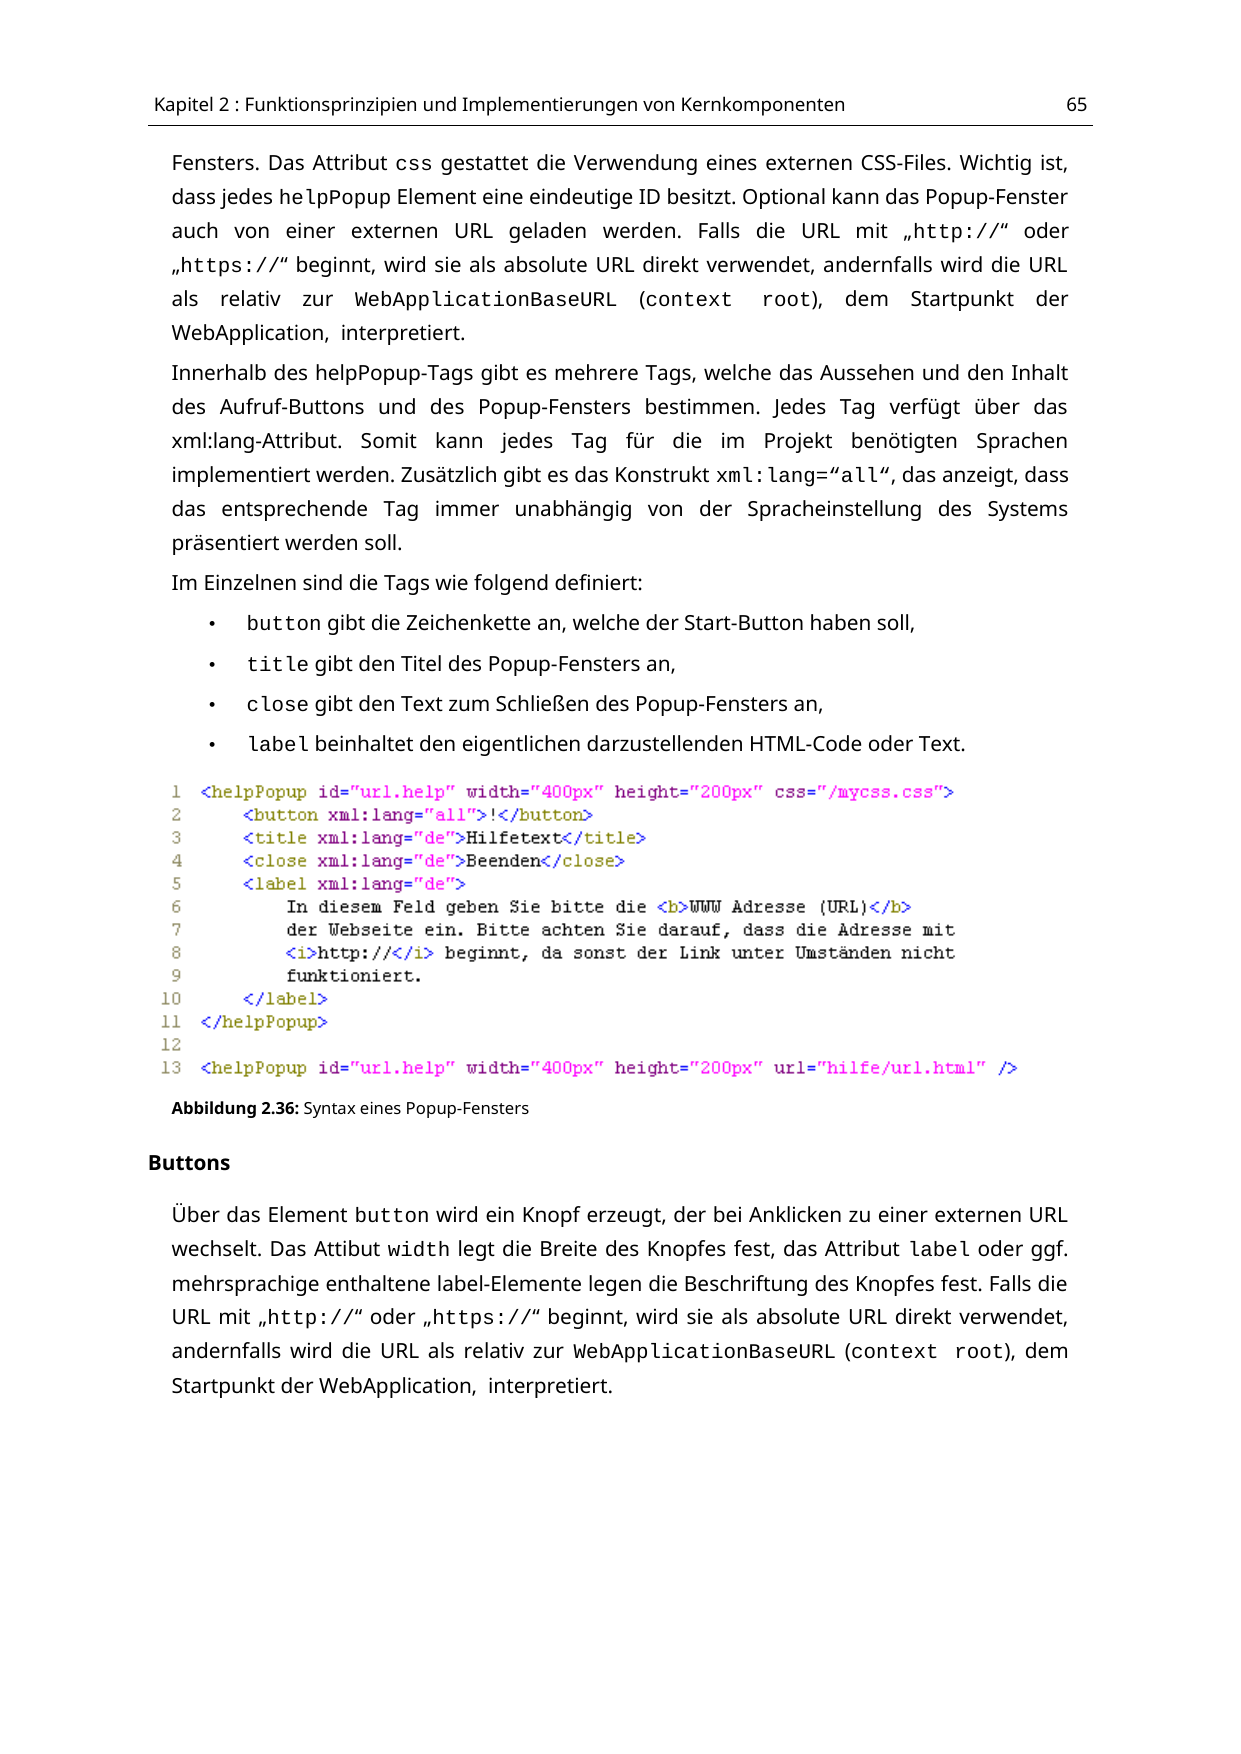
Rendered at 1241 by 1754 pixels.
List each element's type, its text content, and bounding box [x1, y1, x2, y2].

text Über das Element button wird ein Knopf erzeugt, der bei Anklicken zu einer externen URL wechselt. Das Attibut width legt die Breite des Knopfes fest, das Attribut label oder ggf. mehrsprachige enthaltene label-Elemente legen die Beschriftung des Knopfes fest. Falls die URL mit „http://“ oder „https://“ beginnt, wird sie als absolute URL direkt verwendet, andernfalls wird die URL als relativ zur WebApplicationBaseURL (context root), dem Startpunkt der WebApplication, interpretiert. [171, 1200, 1069, 1399]
subtitle Buttons [148, 793, 1092, 1177]
text Fensters. Das Attribut css gestattet die Verwendung eines externen CSS-Files. Wichtig ist, dass jedes helpPopup Element eine eindeutige ID besitzt. Optional kann das Popup-Fenster auch von einer externen URL geladen werden. Falls die URL mit „http://“ oder „https://“ beginnt, wird sie als absolute URL direkt verwendet, andernfalls wird die URL als relativ zur WebApplicationBaseURL (context root), dem Startpunkt der WebApplication, interpretiert. [171, 148, 1069, 347]
text Innerhalb des helpPopup-Tags gibt es mehrere Tags, welche das Aussehen und den Inhalt des Aufruf-Buttons und des Popup-Fensters bestimmen. Jedes Tag verfügt über das xml:lang-Attribut. Somit kann jedes Tag für die im Projekt benötigten Sprachen implementiert werden. Zusätzlich gibt es das Konstrukt xml:lang=“all“, das anzeigt, dass das entsprechende Tag immer unabhängig von der Spracheinstellung des Systems präsentiert werden soll. [171, 358, 1069, 556]
list label beinhaltet den eigentlichen darzustellenden HTML-Code oder Text. [209, 729, 1069, 758]
text Im Einzelnen sind die Tags wie folgend definiert: [171, 568, 1069, 596]
list button gibt die Zeichenkette an, welche der Start-Button haben soll, [209, 608, 1069, 637]
text Abbildung 2.36: Syntax eines Popup-Fensters [171, 1080, 1022, 1119]
list title gibt den Titel des Popup-Fensters an, [209, 649, 1069, 677]
list close gibt den Text zum Schließen des Popup-Fensters an, [209, 689, 1069, 718]
